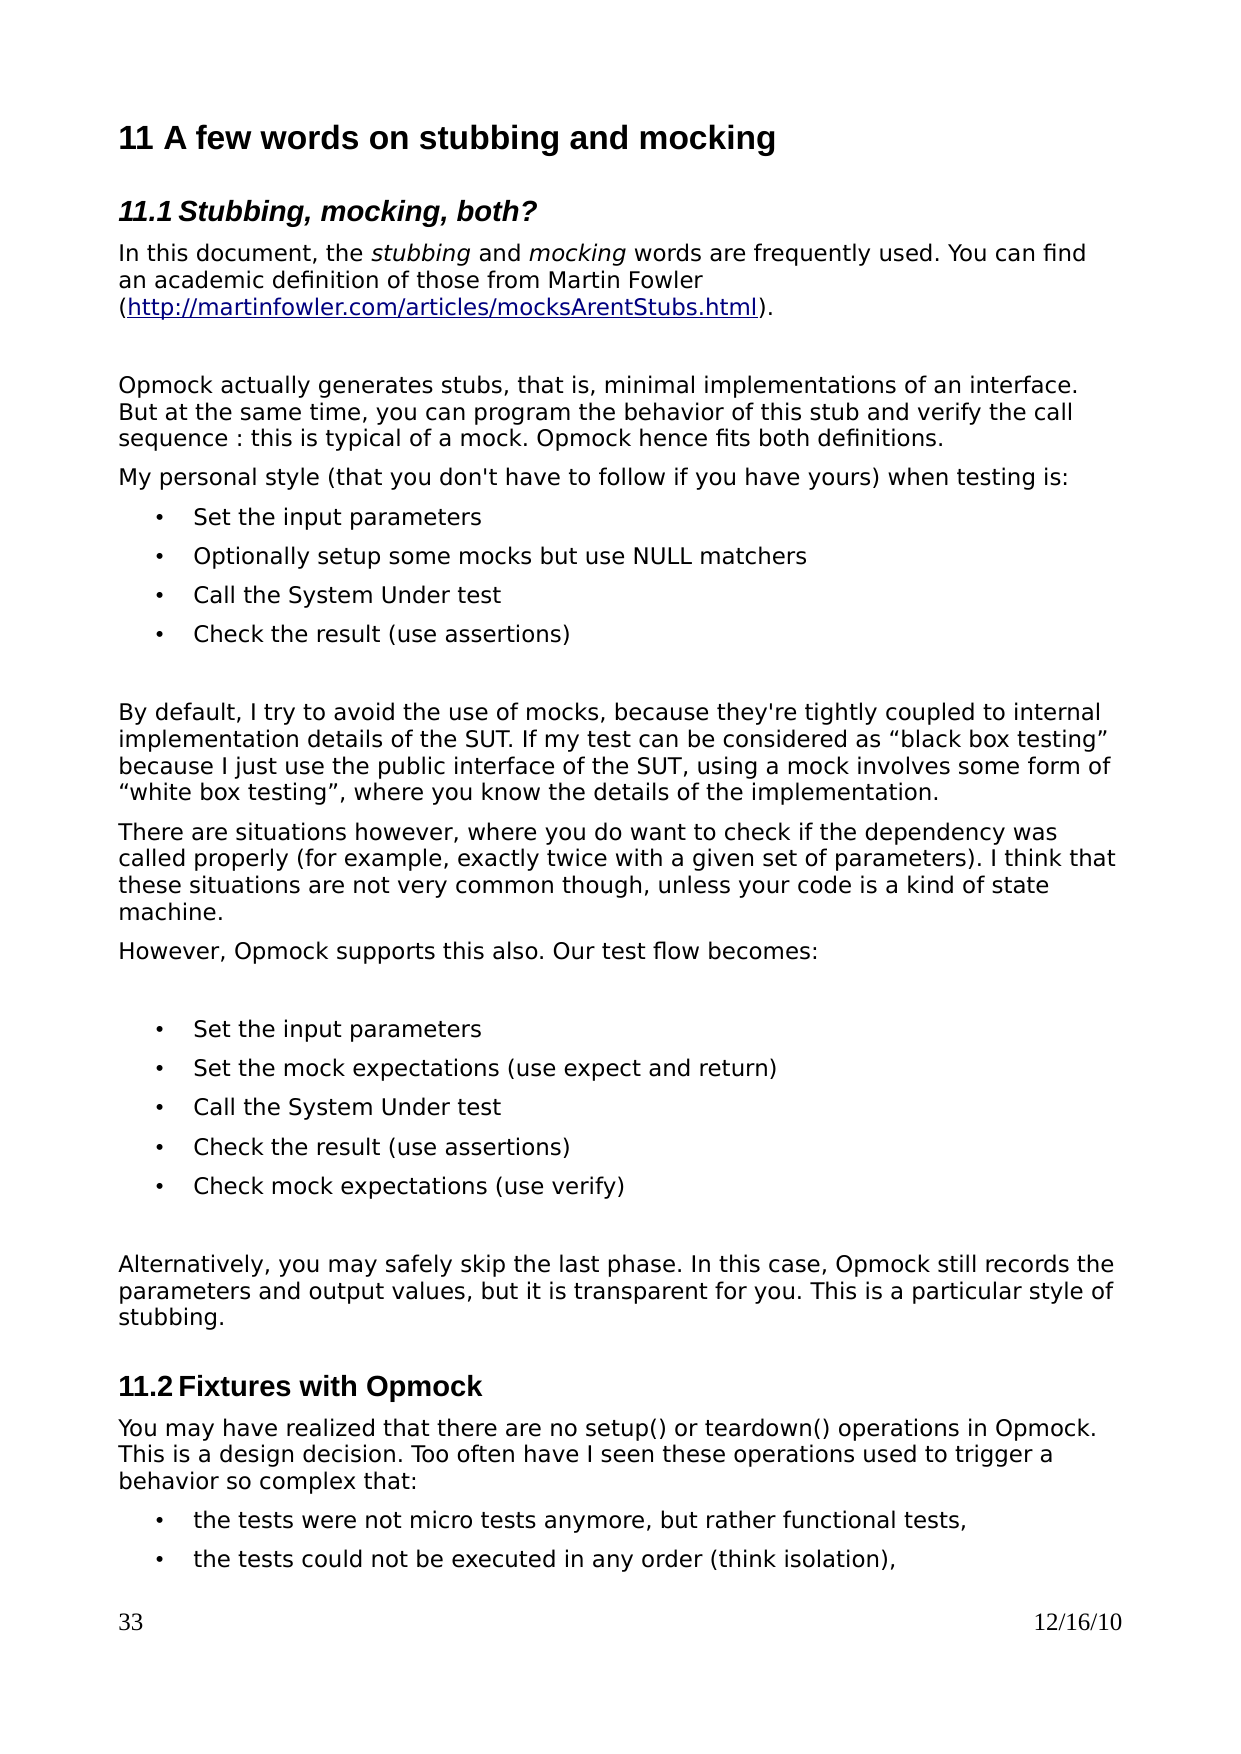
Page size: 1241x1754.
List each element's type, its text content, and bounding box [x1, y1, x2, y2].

text In this document, the stubbing and mocking words are frequently used. You can find an academic definition of those from Martin Fowler (http://martinfowler.com/articles/mocksArentStubs.html). [118, 240, 1122, 320]
list Optionally setup some mocks but use NULL matchers [156, 543, 1122, 569]
list the tests could not be executed in any order (think isolation), [156, 1546, 1122, 1573]
text Opmock actually generates stubs, that is, minimal implementations of an interface. But at the same time, you can program the behavior of this stub and verify the call sequence : this is typical of a mock. Opmock hence fits both definitions. [118, 372, 1122, 452]
text You may have realized that there are no setup() or teardown() operations in Opmock. This is a design decision. Too often have I seen these operations used to trigger a behavior so complex that: [118, 1415, 1122, 1495]
text Alternatively, you may safely skip the last phase. In this case, Opmock still records the parameters and output values, but it is transparent for you. This is a particular style of stubbing. [118, 1251, 1122, 1331]
list Set the mock expectations (use expect and return) [156, 1055, 1122, 1082]
text My personal style (that you don't have to follow if you have yours) when testing is: [118, 464, 1122, 491]
subtitle Stubbing, mocking, both? [118, 194, 1122, 228]
list Call the System Under test [156, 1094, 1122, 1121]
text However, Opmock supports this also. Our test flow becomes: [118, 938, 1122, 964]
list Check the result (use assertions) [156, 1134, 1122, 1160]
list Set the input parameters [156, 504, 1122, 530]
list Check the result (use assertions) [156, 621, 1122, 648]
text By default, I try to avoid the use of mocks, because they're tightly coupled to internal implementation details of the SUT. If my test can be considered as “black box testing” because I just use the public interface of the SUT, using a mock involves some form of “white box testing”, where you know the details of the implementation. [118, 699, 1122, 806]
list Call the System Under test [156, 582, 1122, 609]
list Set the input parameters [156, 1016, 1122, 1043]
subtitle A few words on stubbing and mocking [118, 118, 1122, 157]
list Check mock expectations (use verify) [156, 1173, 1122, 1199]
subtitle Fixtures with Opmock [118, 1369, 1122, 1402]
list the tests were not micro tests anymore, but rather functional tests, [156, 1507, 1122, 1534]
text There are situations however, where you do want to check if the dependency was called properly (for example, exactly twice with a given set of parameters). I think that these situations are not very common though, unless your code is a kind of state machine. [118, 819, 1122, 925]
